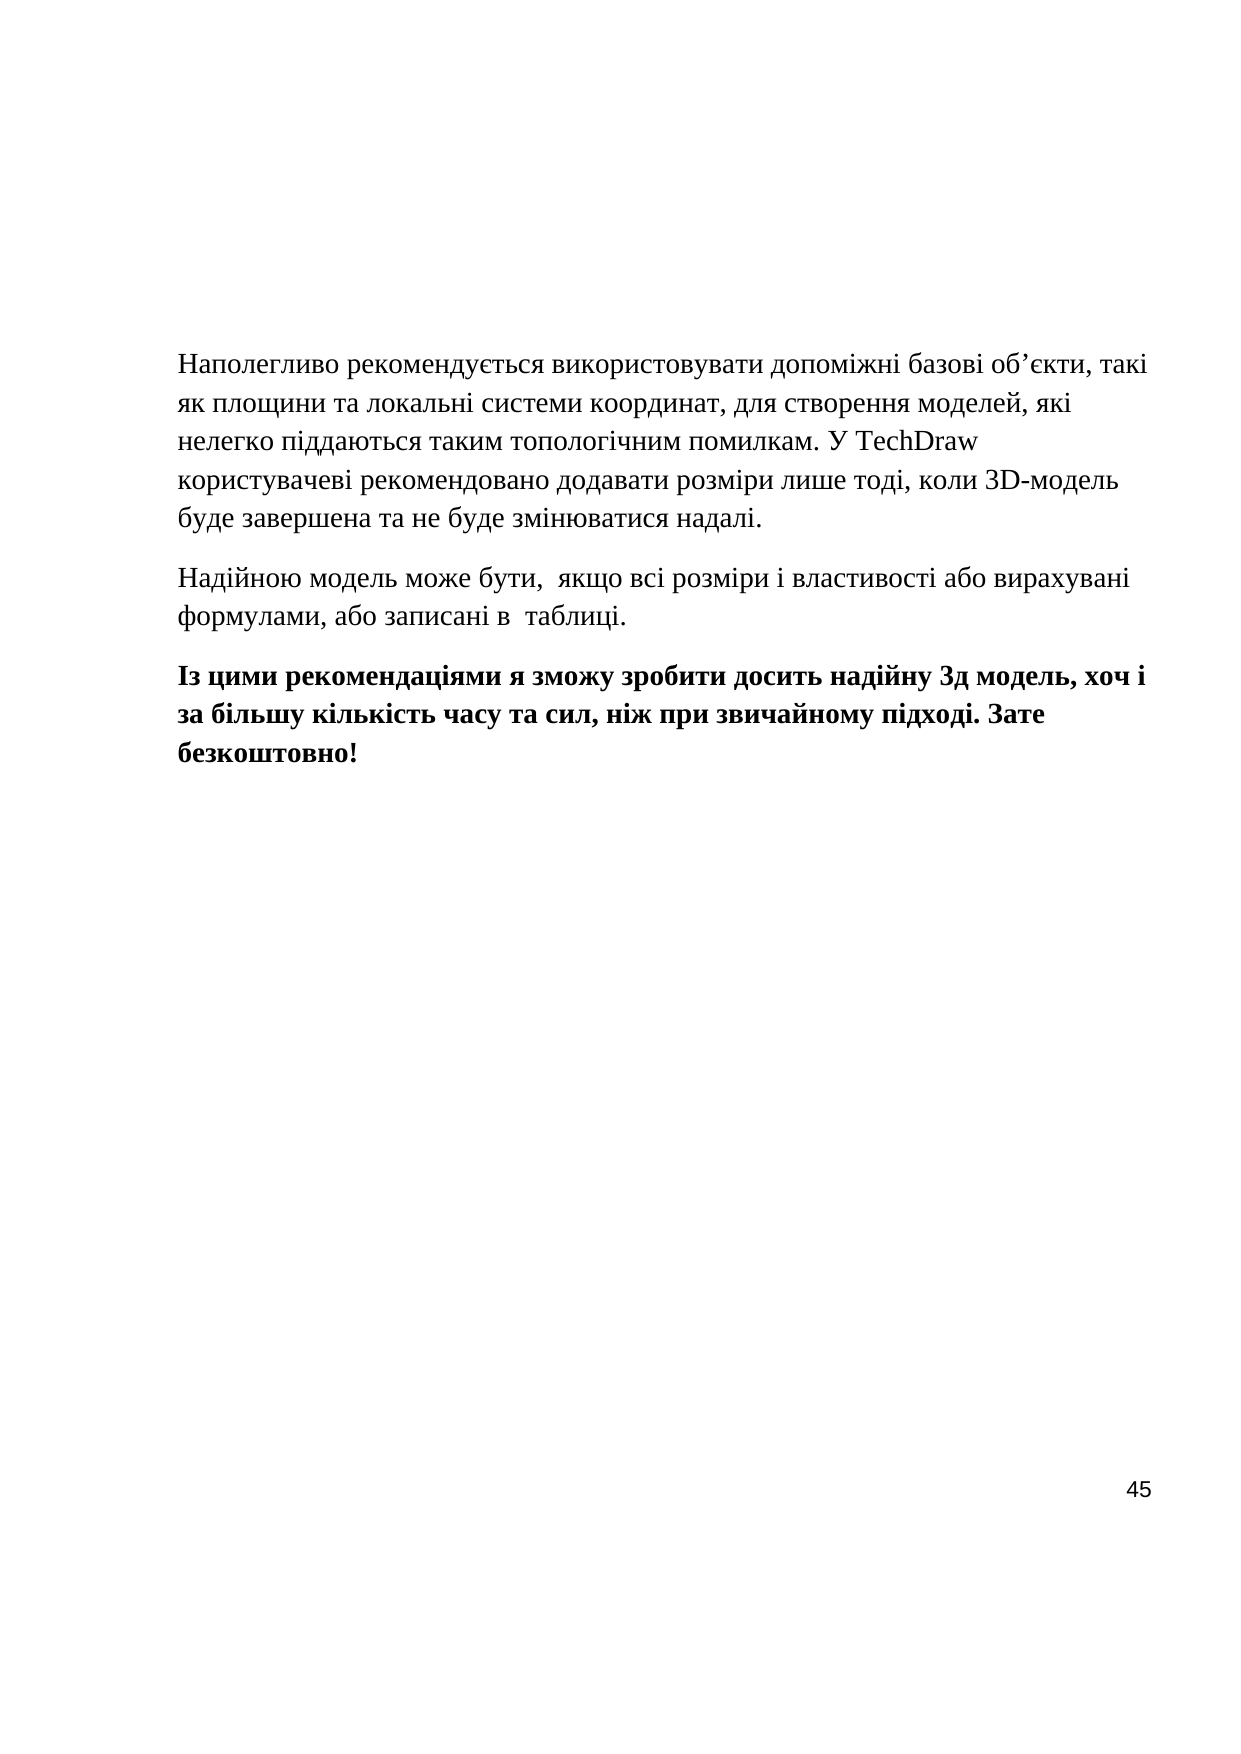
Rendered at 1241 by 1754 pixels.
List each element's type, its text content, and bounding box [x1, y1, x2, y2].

text Надійною модель може бути, якщо всі розміри і властивості або вирахувані формулами, або записані в таблиці. [177, 560, 1152, 632]
text Наполегливо рекомендується використовувати допоміжні базові об’єкти, такі як площини та локальні системи координат, для створення моделей, які нелегко піддаються таким топологічним помилкам. У TechDraw користувачеві рекомендовано додавати розміри лише тоді, коли 3D-модель буде завершена та не буде змінюватися надалі. [177, 346, 1152, 534]
text Із цими рекомендаціями я зможу зробити досить надійну 3д модель, хоч і за більшу кількість часу та сил, ніж при звичайному підході. Зате безкоштовно! [177, 658, 1152, 768]
